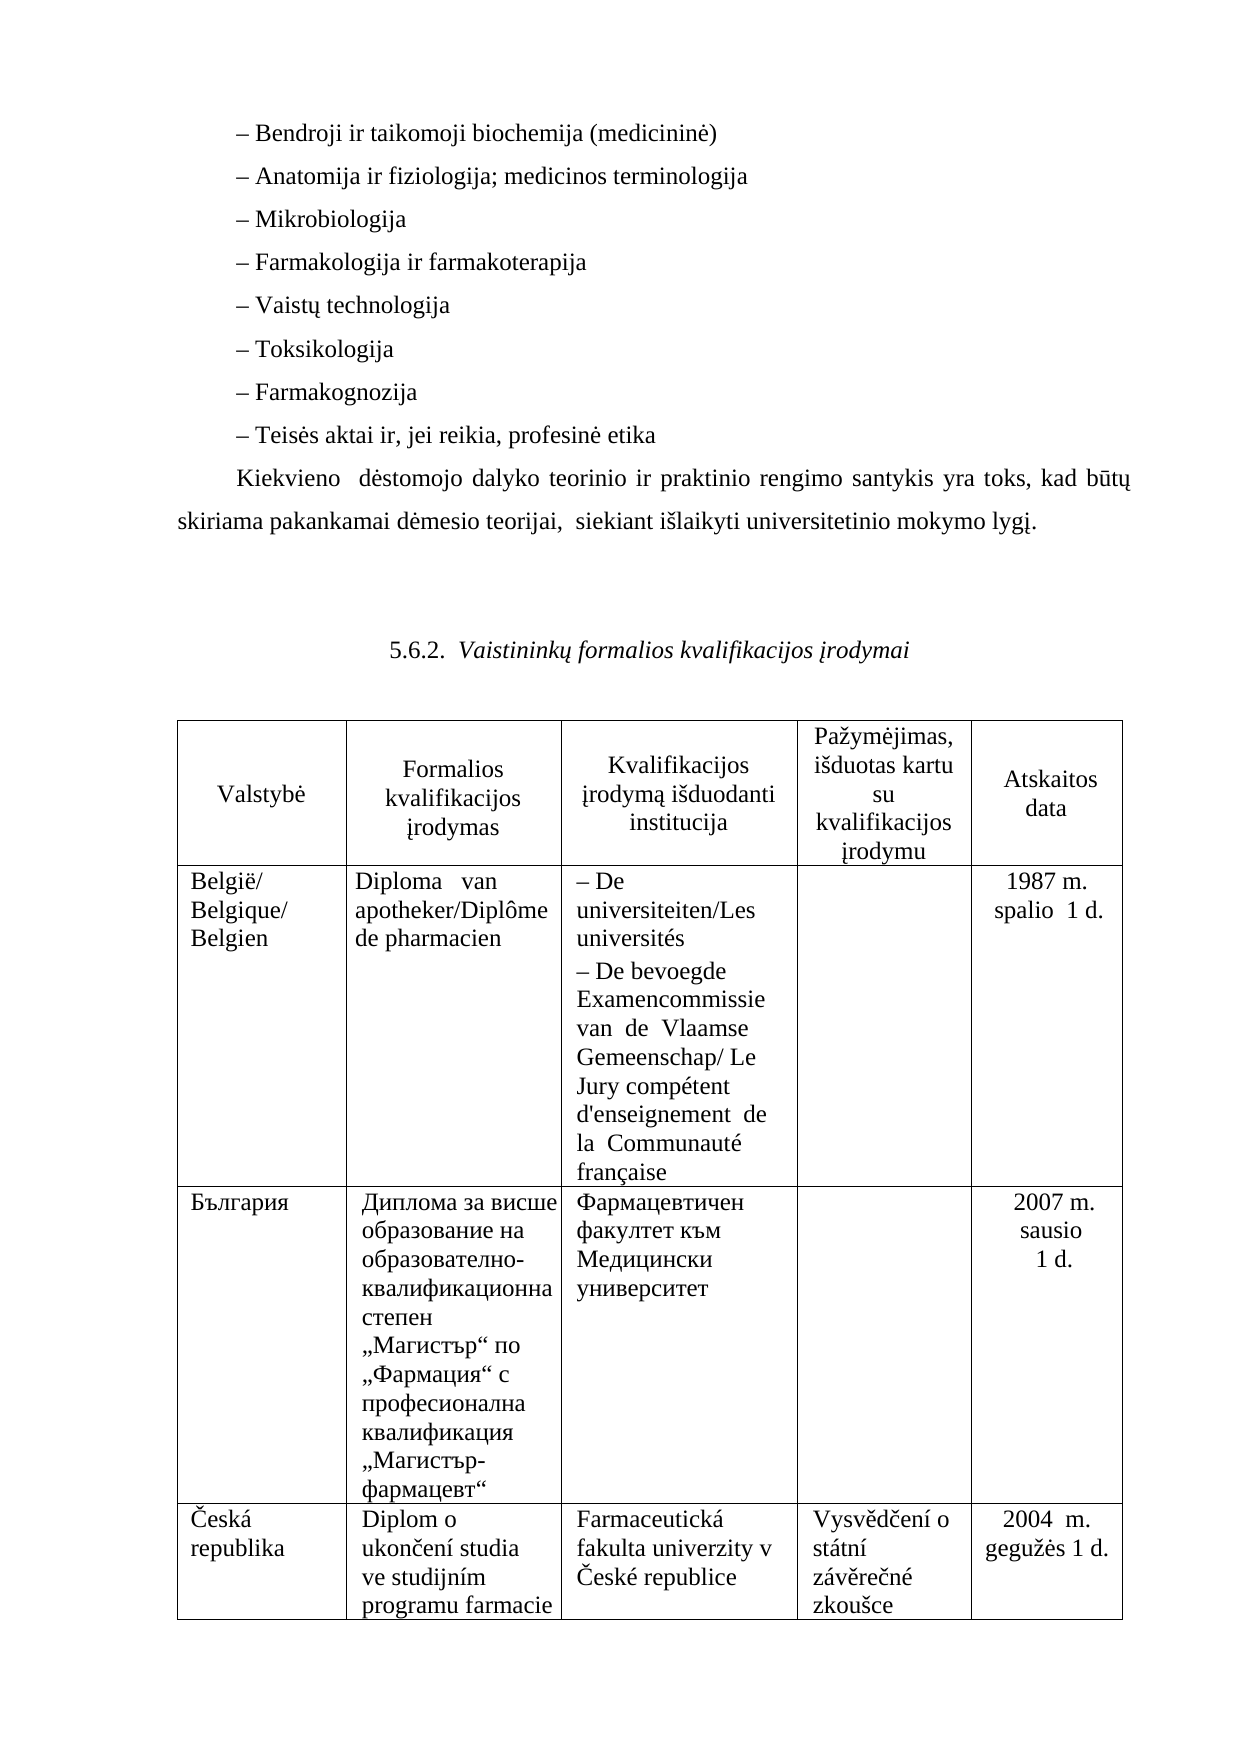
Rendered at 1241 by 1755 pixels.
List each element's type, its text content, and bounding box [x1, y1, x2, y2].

text – Farmakologija ir farmakoterapija [177, 247, 1124, 276]
text – Anatomija ir fiziologija; medicinos terminologija [177, 161, 1124, 190]
table_header Pažymėjimas, išduotas kartu su kvalifikacijos įrodymu [798, 721, 971, 865]
table_cell [798, 866, 971, 1186]
text – Vaistų technologija [177, 291, 1124, 319]
table_header Formalios kvalifikacijos įrodymas [347, 721, 561, 865]
text – Teisės aktai ir, jei reikia, profesinė etika [177, 420, 1124, 449]
text Kiekvieno dėstomojo dalyko teorinio ir praktinio rengimo santykis yra toks, kad būtų skiriama pakankamai dėmesio teorijai, siekiant išlaikyti universitetinio mokymo lygį. [177, 463, 1132, 535]
text – Bendroji ir taikomoji biochemija (medicininė) [177, 118, 1124, 147]
table_cell Diploma van apotheker/Diplôme de pharmacien [347, 866, 561, 1186]
table_cell Диплома за висше образование на образователно-квалификационна степен „Магистър“ по „Фармация“ с професионална квалификация „Магистър-фармацевт“ [347, 1187, 561, 1503]
table_cell Vysvědčení o státní závěrečné zkoušce [798, 1504, 971, 1619]
text – Toksikologija [177, 334, 1124, 362]
table_cell Česká republika [178, 1504, 346, 1619]
table_header Kvalifikacijos įrodymą išduodanti institucija [562, 721, 797, 865]
table_header Valstybė [178, 721, 346, 865]
table_cell 2004 m. gegužės 1 d. [972, 1504, 1122, 1619]
text 5.6.2. Vaistininkų formalios kvalifikacijos įrodymai [177, 636, 1124, 664]
table_cell България [178, 1187, 346, 1503]
table_cell 2007 m. sausio 1 d. [972, 1187, 1122, 1503]
table_cell Diplom o ukončení studia ve studijním programu farmacie [347, 1504, 561, 1619]
table_cell Фармацевтичен факултет към Медицински университет [562, 1187, 797, 1503]
table_cell Farmaceutická fakulta univerzity v České republice [562, 1504, 797, 1619]
table_header Atskaitos data [972, 721, 1122, 865]
table_cell [798, 1187, 971, 1503]
table_cell 1987 m. spalio 1 d. [972, 866, 1122, 1186]
text – Farmakognozija [177, 377, 1124, 406]
table_cell – De universiteiten/Les universités – De bevoegde Examencommissie van de Vlaamse Gemeenschap/ Le Jury compétent d'enseignement de la Communauté française [562, 866, 797, 1186]
text – Mikrobiologija [177, 204, 1124, 233]
table_cell België/ Belgique/ Belgien [178, 866, 346, 1186]
